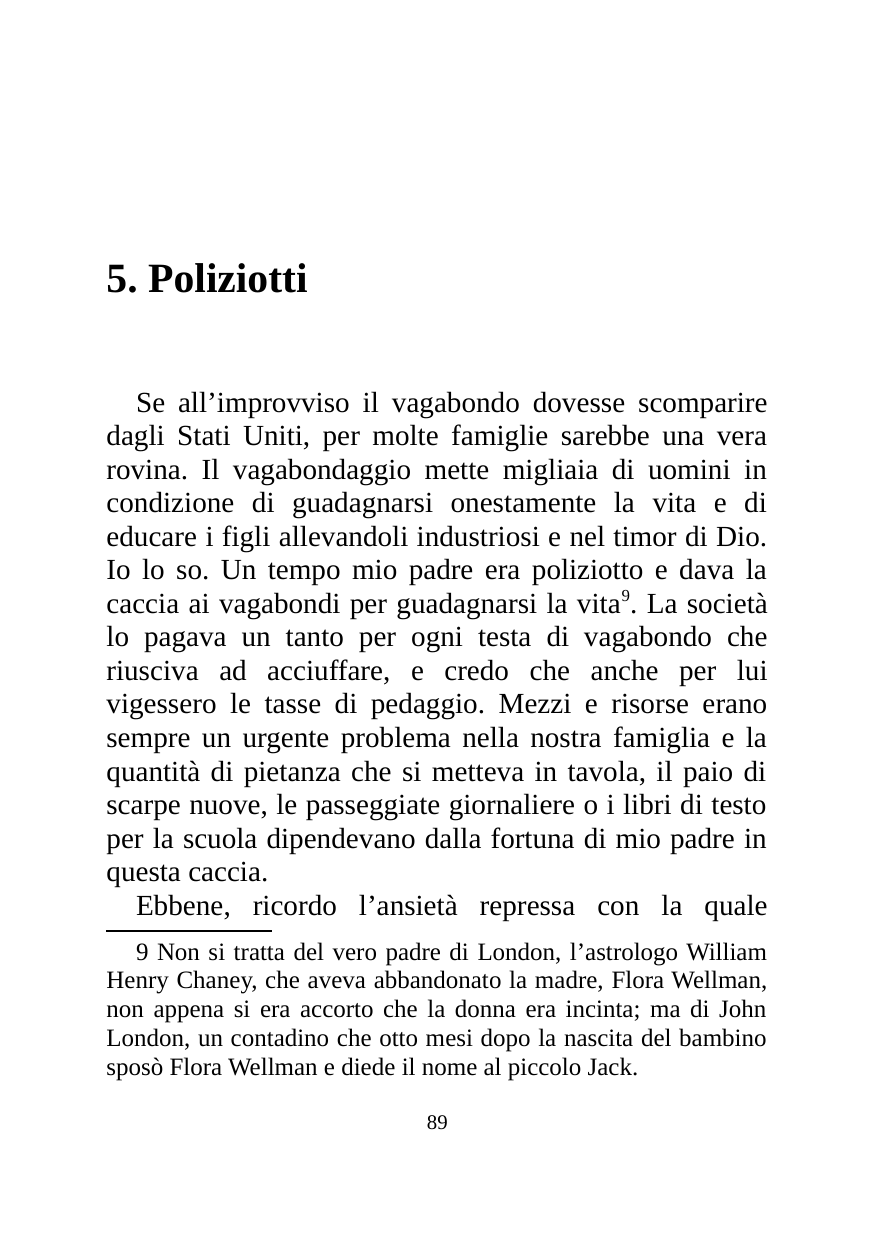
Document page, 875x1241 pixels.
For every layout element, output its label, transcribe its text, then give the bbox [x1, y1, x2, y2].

text Se all’improvviso il vagabondo dovesse scomparire dagli Stati Uniti, per molte famiglie sarebbe una vera rovina. Il vagabondaggio mette migliaia di uomini in condizione di guadagnarsi onestamente la vita e di educare i figli allevandoli industriosi e nel timor di Dio. Io lo so. Un tempo mio padre era poliziotto e dava la caccia ai vagabondi per guadagnarsi la vita. La società lo pagava un tanto per ogni testa di vagabondo che riusciva ad acciuffare, e credo che anche per lui vigessero le tasse di pedaggio. Mezzi e risorse erano sempre un urgente problema nella nostra famiglia e la quantità di pietanza che si metteva in tavola, il paio di scarpe nuove, le passeggiate giornaliere o i libri di testo per la scuola dipendevano dalla fortuna di mio padre in questa caccia. [106, 385, 768, 888]
text Ebbene, ricordo l’ansietà repressa con la quale [106, 888, 768, 921]
text Non si tratta del vero padre di London, l’astrologo William Henry Chaney, che aveva abbandonato la madre, Flora Wellman, non appena si era accorto che la donna era incinta; ma di John London, un contadino che otto mesi dopo la nascita del bambino sposò Flora Wellman e diede il nome al piccolo Jack. [106, 937, 768, 1080]
subtitle 5. Poliziotti [106, 254, 768, 302]
